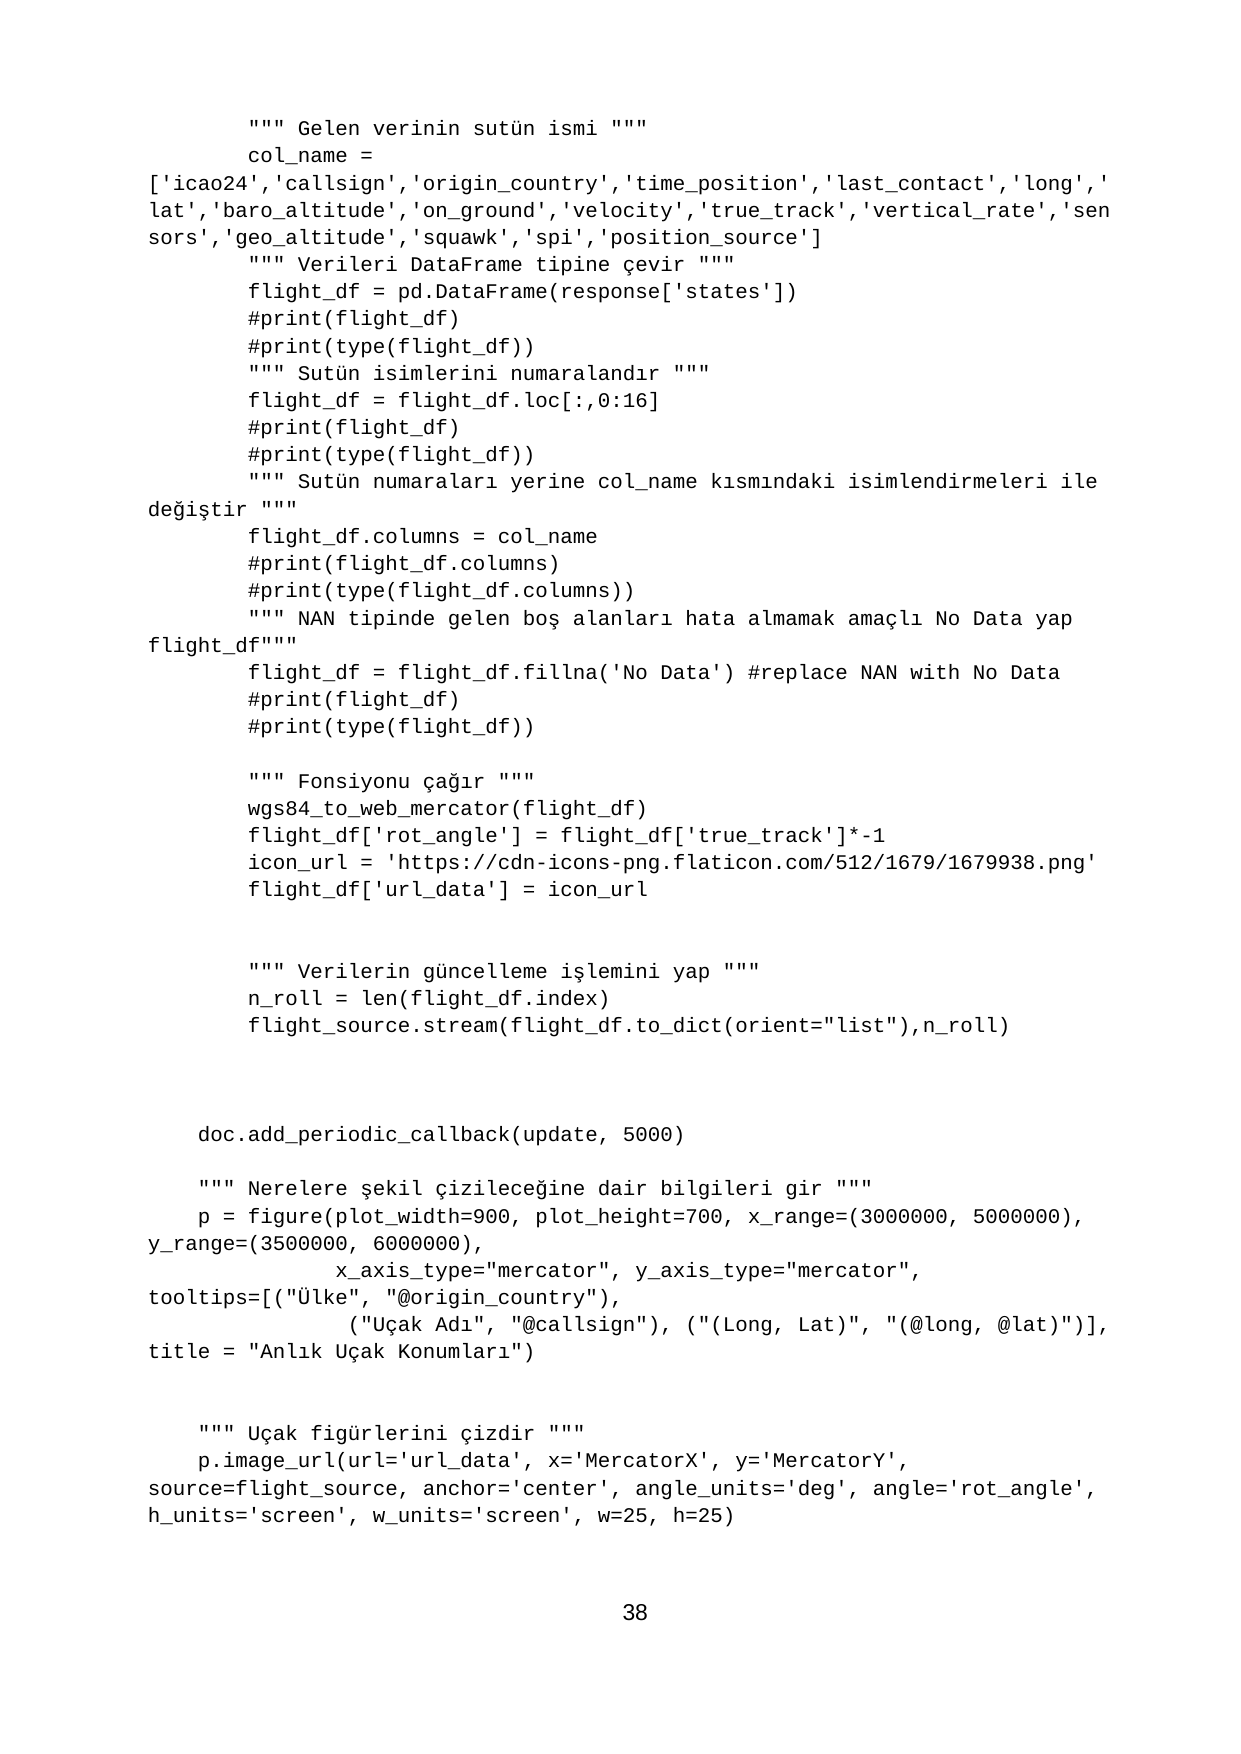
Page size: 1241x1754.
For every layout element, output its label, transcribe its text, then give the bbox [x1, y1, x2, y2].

text """ NAN tipinde gelen boş alanları hata almamak amaçlı No Data yap flight_df""" [148, 607, 1122, 658]
text flight_df = flight_df.fillna('No Data') #replace NAN with No Data [148, 662, 1122, 686]
text #print(flight_df) [148, 417, 1122, 441]
text """ Verilerin güncelleme işlemini yap """ [148, 961, 1122, 984]
text flight_df['url_data'] = icon_url [148, 879, 1122, 903]
text #print(type(flight_df)) [148, 444, 1122, 468]
text #print(type(flight_df)) [148, 716, 1122, 740]
text x_axis_type="mercator", y_axis_type="mercator", tooltips=[("Ülke", "@origin_country"), [148, 1260, 1122, 1311]
text flight_df = pd.DataFrame(response['states']) [148, 281, 1122, 305]
text flight_df = flight_df.loc[:,0:16] [148, 390, 1122, 414]
text flight_df.columns = col_name [148, 526, 1122, 549]
text #print(type(flight_df)) [148, 336, 1122, 359]
text #print(flight_df) [148, 689, 1122, 713]
text """ Sutün isimlerini numaralandır """ [148, 363, 1122, 386]
text flight_df['rot_angle'] = flight_df['true_track']*-1 [148, 825, 1122, 849]
text doc.add_periodic_callback(update, 5000) [148, 1124, 1122, 1148]
text p = figure(plot_width=900, plot_height=700, x_range=(3000000, 5000000), y_range=(3500000, 6000000), [148, 1206, 1122, 1256]
text """ Verileri DataFrame tipine çevir """ [148, 254, 1122, 278]
text flight_source.stream(flight_df.to_dict(orient="list"),n_roll) [148, 1015, 1122, 1039]
text col_name = ['icao24','callsign','origin_country','time_position','last_contact','long','lat','baro_altitude','on_ground','velocity','true_track','vertical_rate','sensors','geo_altitude','squawk','spi','position_source'] [148, 145, 1122, 251]
text """ Fonsiyonu çağır """ [148, 771, 1122, 794]
text #print(flight_df.columns) [148, 553, 1122, 577]
text #print(type(flight_df.columns)) [148, 580, 1122, 604]
text """ Nerelere şekil çizileceğine dair bilgileri gir """ [148, 1178, 1122, 1202]
text """ Uçak figürlerini çizdir """ [148, 1423, 1122, 1447]
text p.image_url(url='url_data', x='MercatorX', y='MercatorY', source=flight_source, anchor='center', angle_units='deg', angle='rot_angle', h_units='screen', w_units='screen', w=25, h=25) [148, 1450, 1122, 1528]
text """ Sutün numaraları yerine col_name kısmındaki isimlendirmeleri ile değiştir """ [148, 472, 1122, 522]
text """ Gelen verinin sutün ismi """ [148, 118, 1122, 142]
text #print(flight_df) [148, 308, 1122, 332]
text wgs84_to_web_mercator(flight_df) [148, 798, 1122, 821]
text icon_url = 'https://cdn-icons-png.flaticon.com/512/1679/1679938.png' [148, 852, 1122, 876]
text n_roll = len(flight_df.index) [148, 988, 1122, 1012]
text ("Uçak Adı", "@callsign"), ("(Long, Lat)", "(@long, @lat)")], title = "Anlık Uçak Konumları") [148, 1314, 1122, 1365]
